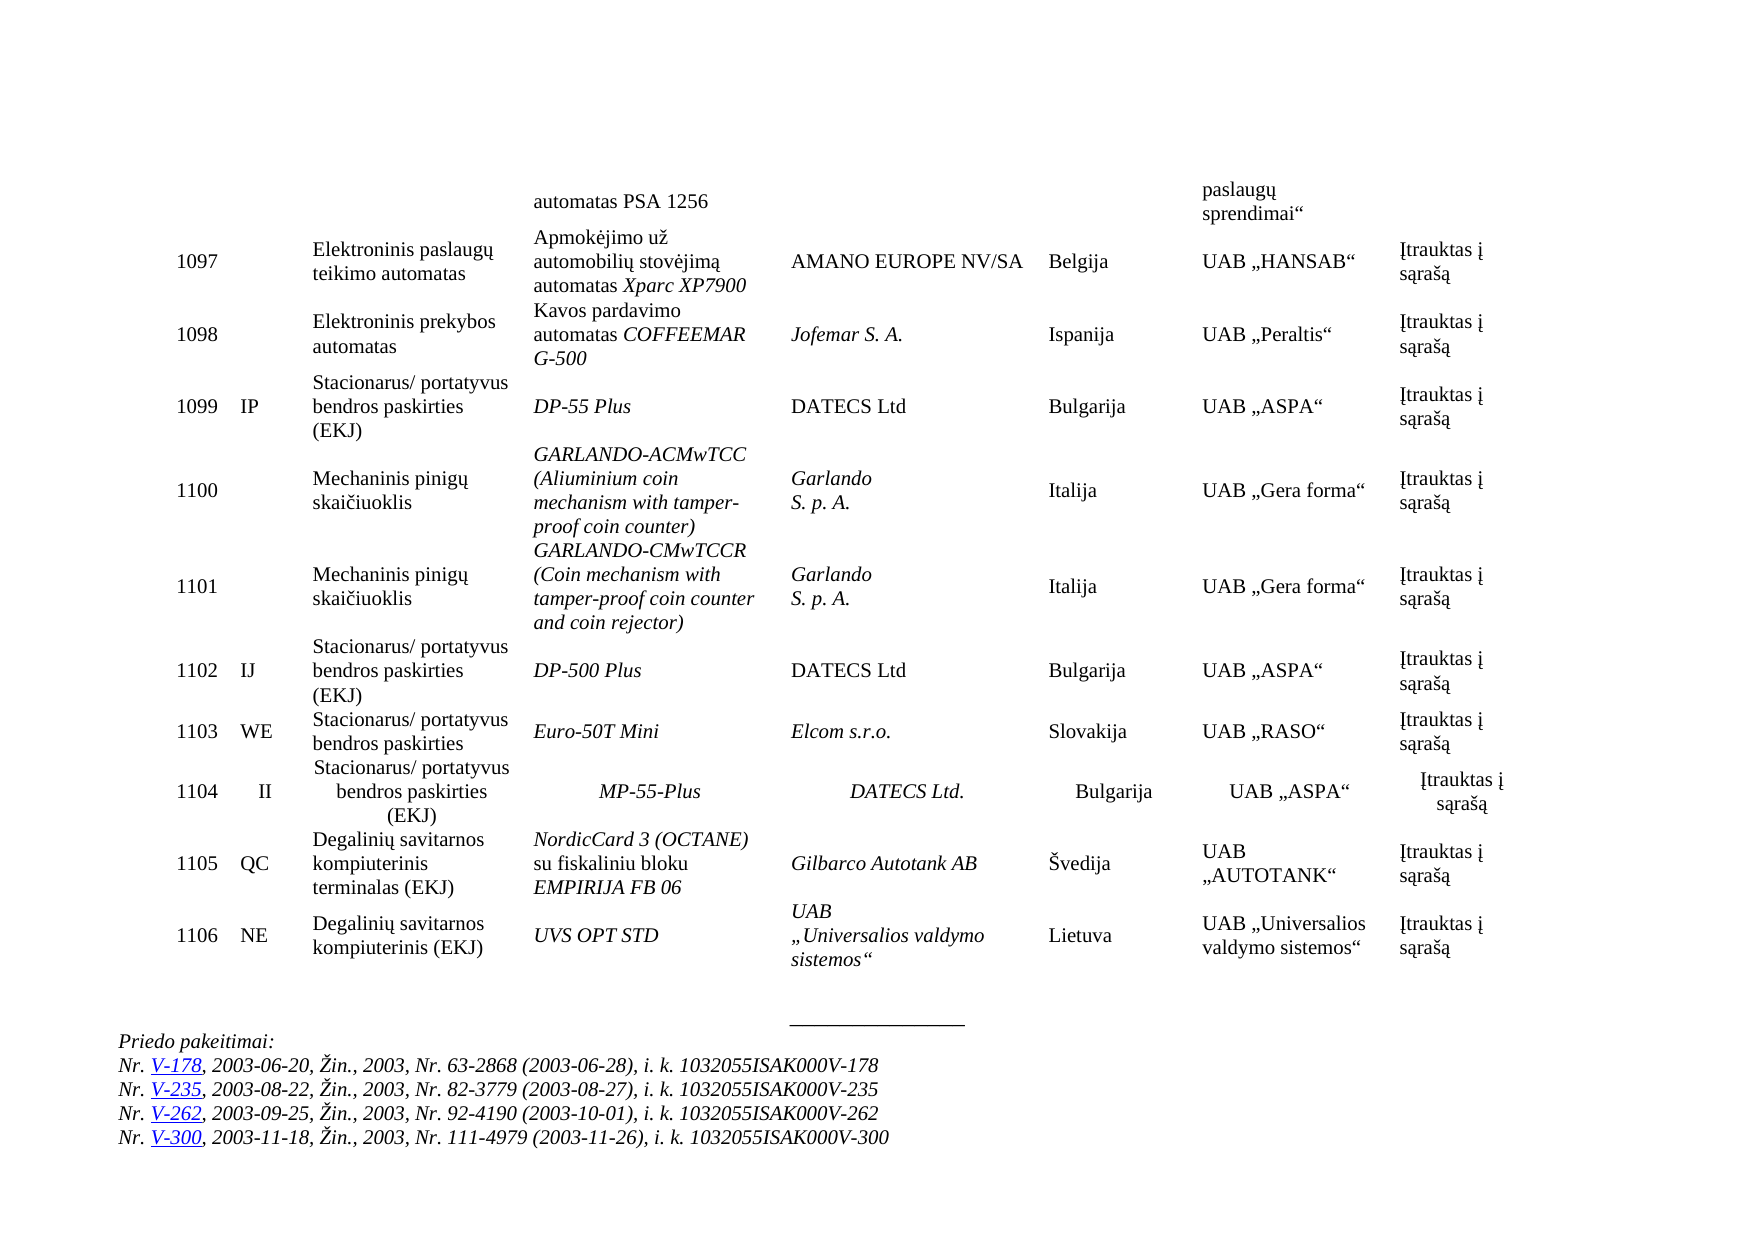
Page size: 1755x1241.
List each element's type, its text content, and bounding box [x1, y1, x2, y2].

table_cell Mechaninis pinigų skaičiuoklis [301, 442, 522, 538]
table_cell 1100 [100, 442, 229, 538]
table_cell [229, 298, 301, 370]
table_cell UAB „Universalios valdymo sistemos“ [780, 899, 1037, 971]
table_cell Elektroninis paslaugų teikimo automatas [301, 225, 522, 297]
text ______________ [118, 1000, 1636, 1029]
table_cell Įtrauktas į sąrašą [1388, 442, 1536, 538]
table_cell Degalinių savitarnos kompiuterinis terminalas (EKJ) [301, 827, 522, 899]
table_cell UAB „Gera forma“ [1191, 442, 1388, 538]
table_cell NE [229, 899, 301, 971]
text Nr. V-300, 2003-11-18, Žin., 2003, Nr. 111-4979 (2003-11-26), i. k. 1032055ISAK000V-300 [118, 1125, 1636, 1149]
table_cell Įtrauktas į sąrašą [1388, 755, 1536, 827]
table_cell Stacionarus/ portatyvus bendros paskirties (EKJ) [301, 370, 522, 442]
table_cell [229, 225, 301, 297]
table_cell [229, 177, 301, 225]
table_cell Įtrauktas į sąrašą [1388, 370, 1536, 442]
table_cell Įtrauktas į sąrašą [1388, 827, 1536, 899]
table_cell Euro-50T Mini [522, 707, 779, 755]
table_cell WE [229, 707, 301, 755]
table_cell Bulgarija [1037, 370, 1191, 442]
table_cell GARLANDO-ACMwTCC (Aliuminium coin mechanism with tamper-proof coin counter) [522, 442, 779, 538]
table_cell Stacionarus/ portatyvus bendros paskirties (EKJ) [301, 634, 522, 707]
table_cell Gilbarco Autotank AB [780, 827, 1037, 899]
table_cell Stacionarus/ portatyvus bendros paskirties [301, 707, 522, 755]
table_cell Apmokėjimo už automobilių stovėjimą automatas Xparc XP7900 [522, 225, 779, 297]
table_cell Įtrauktas į sąrašą [1388, 225, 1536, 297]
table_cell Elcom s.r.o. [780, 707, 1037, 755]
table_cell [1037, 177, 1191, 225]
table_cell DATECS Ltd. [780, 755, 1037, 827]
table_cell 1104 [100, 755, 229, 827]
table_cell Įtrauktas į sąrašą [1388, 538, 1536, 634]
table_cell [301, 177, 522, 225]
table_cell 1106 [100, 899, 229, 971]
table_cell Italija [1037, 442, 1191, 538]
table_cell [780, 177, 1037, 225]
table_cell AMANO EUROPE NV/SA [780, 225, 1037, 297]
table_cell IP [229, 370, 301, 442]
table_cell [229, 442, 301, 538]
table_cell UAB „Universalios valdymo sistemos“ [1191, 899, 1388, 971]
table_cell Elektroninis prekybos automatas [301, 298, 522, 370]
table_cell Ispanija [1037, 298, 1191, 370]
table_cell DP-500 Plus [522, 634, 779, 707]
table_cell Mechaninis pinigų skaičiuoklis [301, 538, 522, 634]
table_cell 1102 [100, 634, 229, 707]
table_cell Įtrauktas į sąrašą [1388, 634, 1536, 707]
table_cell Bulgarija [1037, 634, 1191, 707]
table_cell [229, 538, 301, 634]
table_cell II [229, 755, 301, 827]
table_cell UAB „HANSAB“ [1191, 225, 1388, 297]
text Nr. V-235, 2003-08-22, Žin., 2003, Nr. 82-3779 (2003-08-27), i. k. 1032055ISAK000V-235 [118, 1077, 1636, 1101]
table_cell Belgija [1037, 225, 1191, 297]
table_cell UVS OPT STD [522, 899, 779, 971]
table_cell Kavos pardavimo automatas COFFEEMAR G-500 [522, 298, 779, 370]
table_cell 1097 [100, 225, 229, 297]
table_cell UAB „ASPA“ [1191, 755, 1388, 827]
table_cell 1099 [100, 370, 229, 442]
table_cell DP-55 Plus [522, 370, 779, 442]
table_cell Švedija [1037, 827, 1191, 899]
table_cell Įtrauktas į sąrašą [1388, 298, 1536, 370]
table_cell Bulgarija [1037, 755, 1191, 827]
text Nr. V-262, 2003-09-25, Žin., 2003, Nr. 92-4190 (2003-10-01), i. k. 1032055ISAK000V-262 [118, 1101, 1636, 1125]
table_cell Įtrauktas į sąrašą [1388, 899, 1536, 971]
table_cell Lietuva [1037, 899, 1191, 971]
table_cell DATECS Ltd [780, 370, 1037, 442]
table_cell UAB „Gera forma“ [1191, 538, 1388, 634]
table_cell NordicCard 3 (OCTANE) su fiskaliniu bloku EMPIRIJA FB 06 [522, 827, 779, 899]
table_cell DATECS Ltd [780, 634, 1037, 707]
table_cell Slovakija [1037, 707, 1191, 755]
table_cell UAB „ASPA“ [1191, 634, 1388, 707]
table_cell UAB „AUTOTANK“ [1191, 827, 1388, 899]
table_cell IJ [229, 634, 301, 707]
table_cell Jofemar S. A. [780, 298, 1037, 370]
table_cell 1103 [100, 707, 229, 755]
table_cell MP-55-Plus [522, 755, 779, 827]
table_cell UAB „ASPA“ [1191, 370, 1388, 442]
table_cell 1101 [100, 538, 229, 634]
table_cell [100, 177, 229, 225]
table_cell Garlando S. p. A. [780, 442, 1037, 538]
table_cell 1098 [100, 298, 229, 370]
table_cell Stacionarus/ portatyvus bendros paskirties (EKJ) [301, 755, 522, 827]
table_cell [1388, 177, 1536, 225]
text Nr. V-178, 2003-06-20, Žin., 2003, Nr. 63-2868 (2003-06-28), i. k. 1032055ISAK000V-178 [118, 1053, 1636, 1077]
table_cell automatas PSA 1256 [522, 177, 779, 225]
table_cell Degalinių savitarnos kompiuterinis (EKJ) [301, 899, 522, 971]
table_cell UAB „RASO“ [1191, 707, 1388, 755]
text Priedo pakeitimai: [118, 1029, 1636, 1053]
table_cell 1105 [100, 827, 229, 899]
table_cell Įtrauktas į sąrašą [1388, 707, 1536, 755]
table_cell QC [229, 827, 301, 899]
table_cell paslaugų sprendimai“ [1191, 177, 1388, 225]
table_cell UAB „Peraltis“ [1191, 298, 1388, 370]
table_cell Italija [1037, 538, 1191, 634]
table_cell GARLANDO-CMwTCCR (Coin mechanism with tamper-proof coin counter and coin rejector) [522, 538, 779, 634]
table_cell Garlando S. p. A. [780, 538, 1037, 634]
